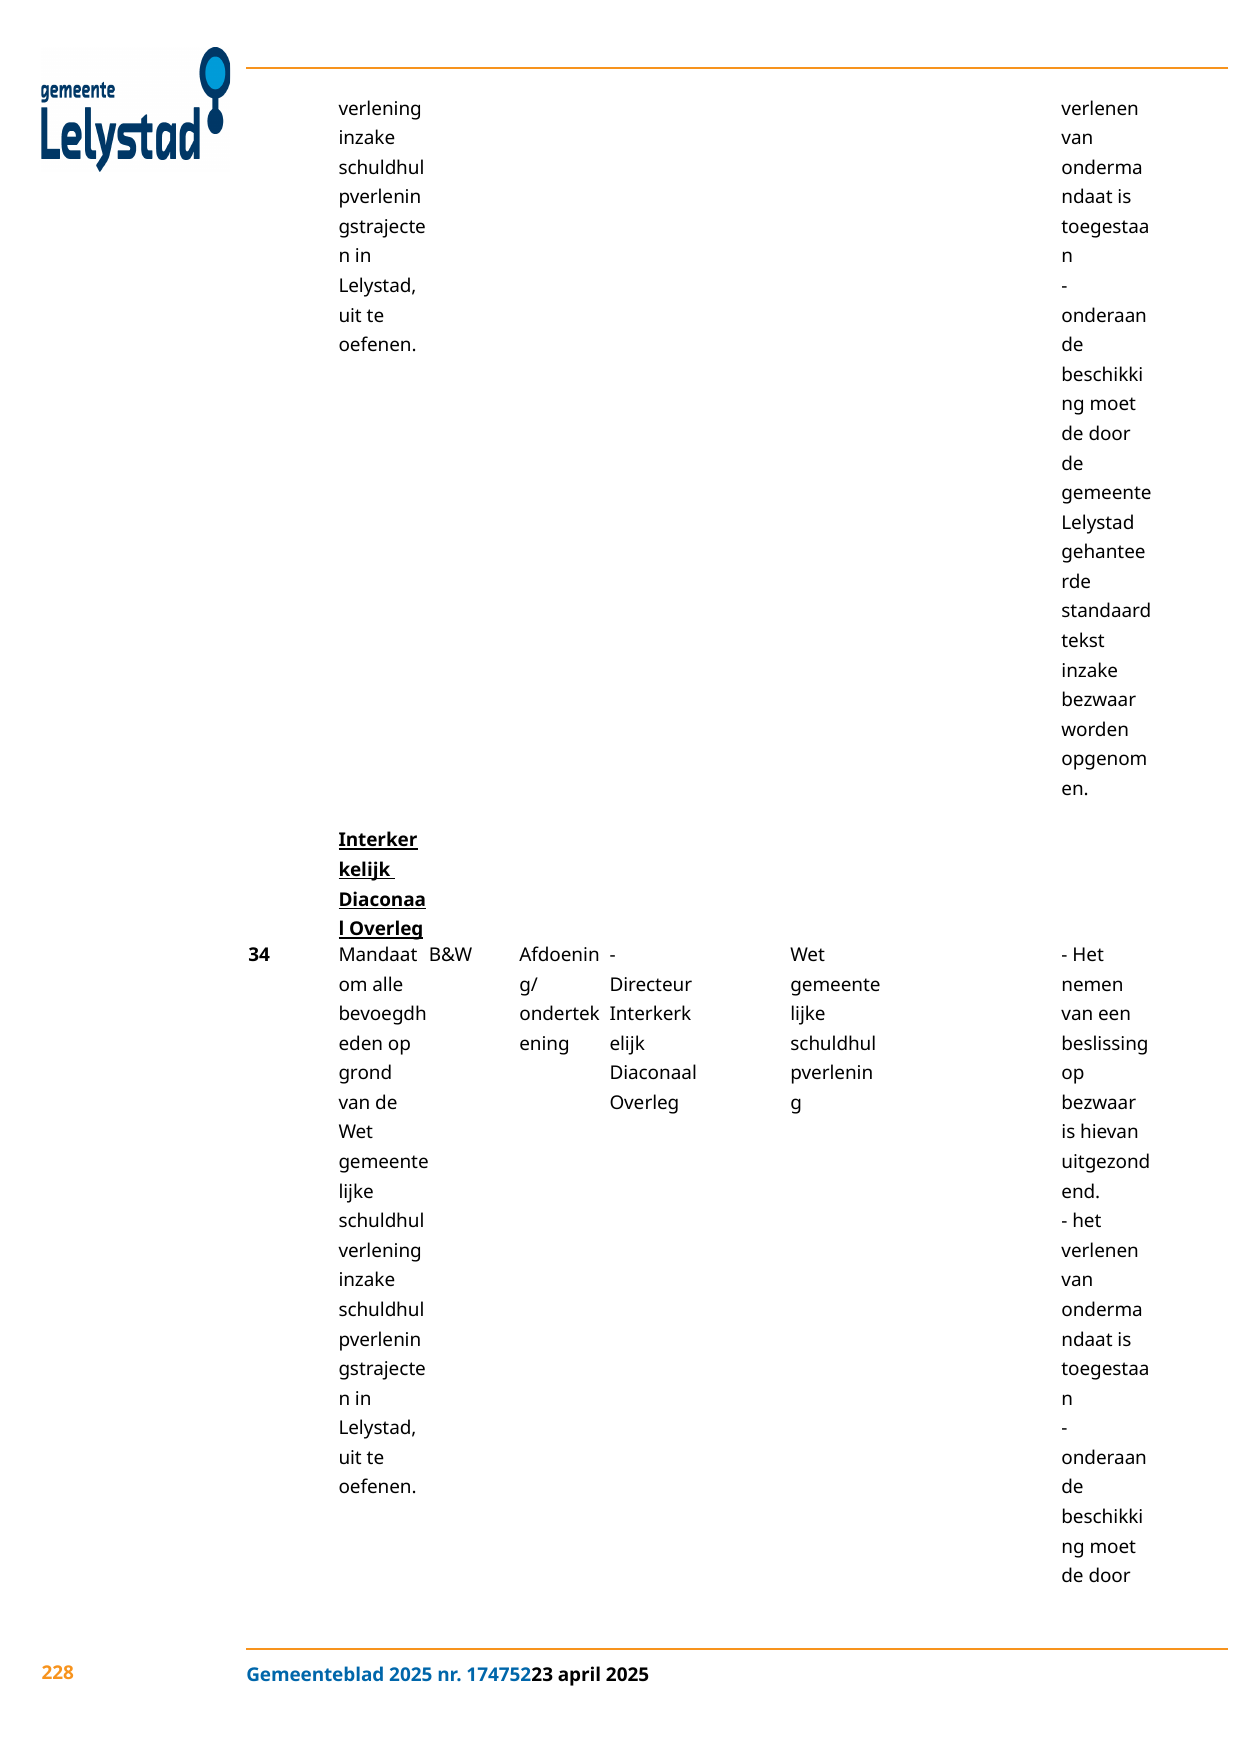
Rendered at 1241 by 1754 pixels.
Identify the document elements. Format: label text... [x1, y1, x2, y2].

table_cell [338, 801, 429, 827]
table_cell B&W [429, 941, 519, 1588]
table_cell [248, 827, 338, 941]
table_cell verlenen van ondermandaat is toegestaan - onderaan de beschikking moet de door de gemeente Lelystad gehanteerde standaardtekst inzake bezwaar worden opgenomen. [1061, 95, 1152, 801]
table_cell Afdoening/ondertekening [519, 941, 609, 1588]
table_cell Wet gemeentelijke schuldhulpverlening [790, 941, 881, 1588]
table_cell [1061, 827, 1152, 941]
table_cell verlening inzake schuldhulpverleningstrajecten in Lelystad, uit te oefenen. [338, 95, 429, 801]
table_cell [971, 941, 1061, 1588]
table_cell - Het nemen van een beslissing op bezwaar is hievan uitgezondend. - het verlenen van ondermandaat is toegestaan - onderaan de beschikking moet de door [1061, 941, 1152, 1588]
table_cell [519, 827, 609, 941]
table_cell - Directeur Interkerkelijk Diaconaal Overleg [609, 941, 700, 1588]
table_cell [519, 801, 609, 827]
table_cell [881, 827, 971, 941]
table_cell [881, 941, 971, 1588]
table_cell [429, 801, 519, 827]
table_cell Interkerkelijk Diaconaal Overleg [338, 827, 429, 941]
table_cell [609, 801, 700, 827]
table_cell 34 [248, 941, 338, 1588]
table_cell [700, 827, 790, 941]
table_cell [519, 95, 609, 801]
table_cell [248, 801, 338, 827]
table_cell [881, 95, 971, 801]
table_cell [790, 827, 881, 941]
table_cell [971, 827, 1061, 941]
table_cell [790, 801, 881, 827]
table_cell [248, 95, 338, 801]
table_cell [971, 95, 1061, 801]
table_cell [700, 95, 790, 801]
table_cell [1061, 801, 1152, 827]
table_cell [700, 941, 790, 1588]
table_cell [429, 95, 519, 801]
table_cell [609, 827, 700, 941]
table_cell [429, 827, 519, 941]
table_cell [881, 801, 971, 827]
table_cell [609, 95, 700, 801]
picture [41, 47, 231, 172]
table_cell [790, 95, 881, 801]
table_cell Mandaat om alle bevoegdheden op grond van de Wet gemeentelijke schuldhulverlening inzake schuldhulpverleningstrajecten in Lelystad, uit te oefenen. [338, 941, 429, 1588]
table_cell [971, 801, 1061, 827]
table_cell [700, 801, 790, 827]
